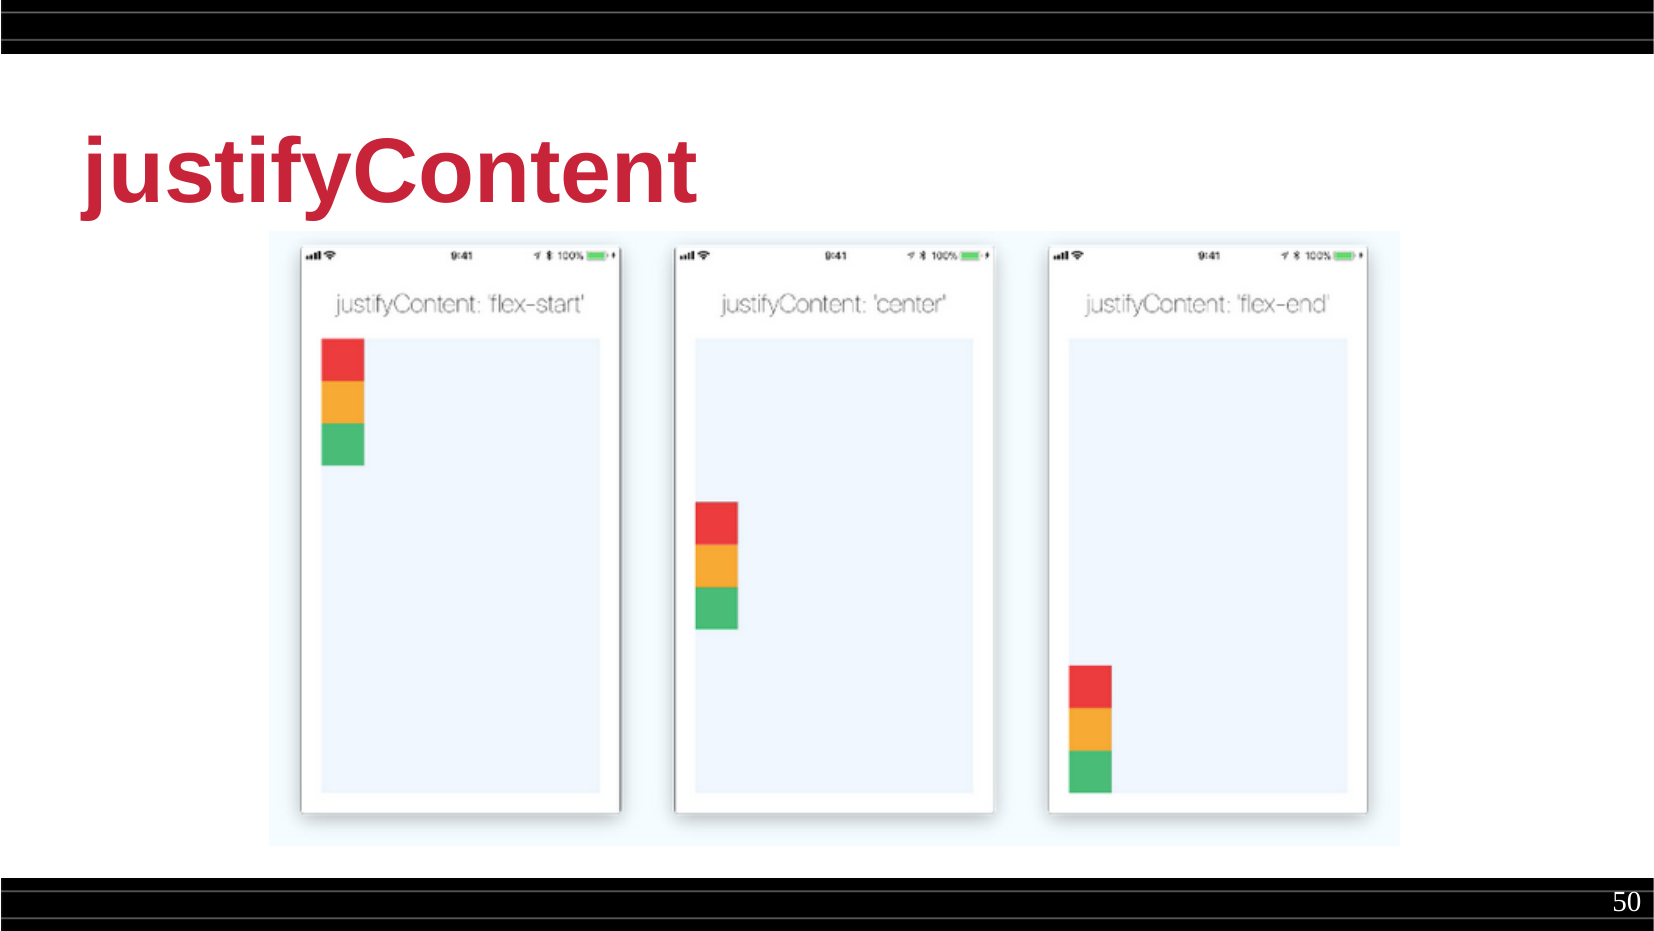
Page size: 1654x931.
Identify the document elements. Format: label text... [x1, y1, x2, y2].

picture [269, 231, 1400, 846]
title justifyContent [82, 92, 1571, 249]
picture [1, 0, 1654, 54]
picture [1, 878, 1654, 931]
